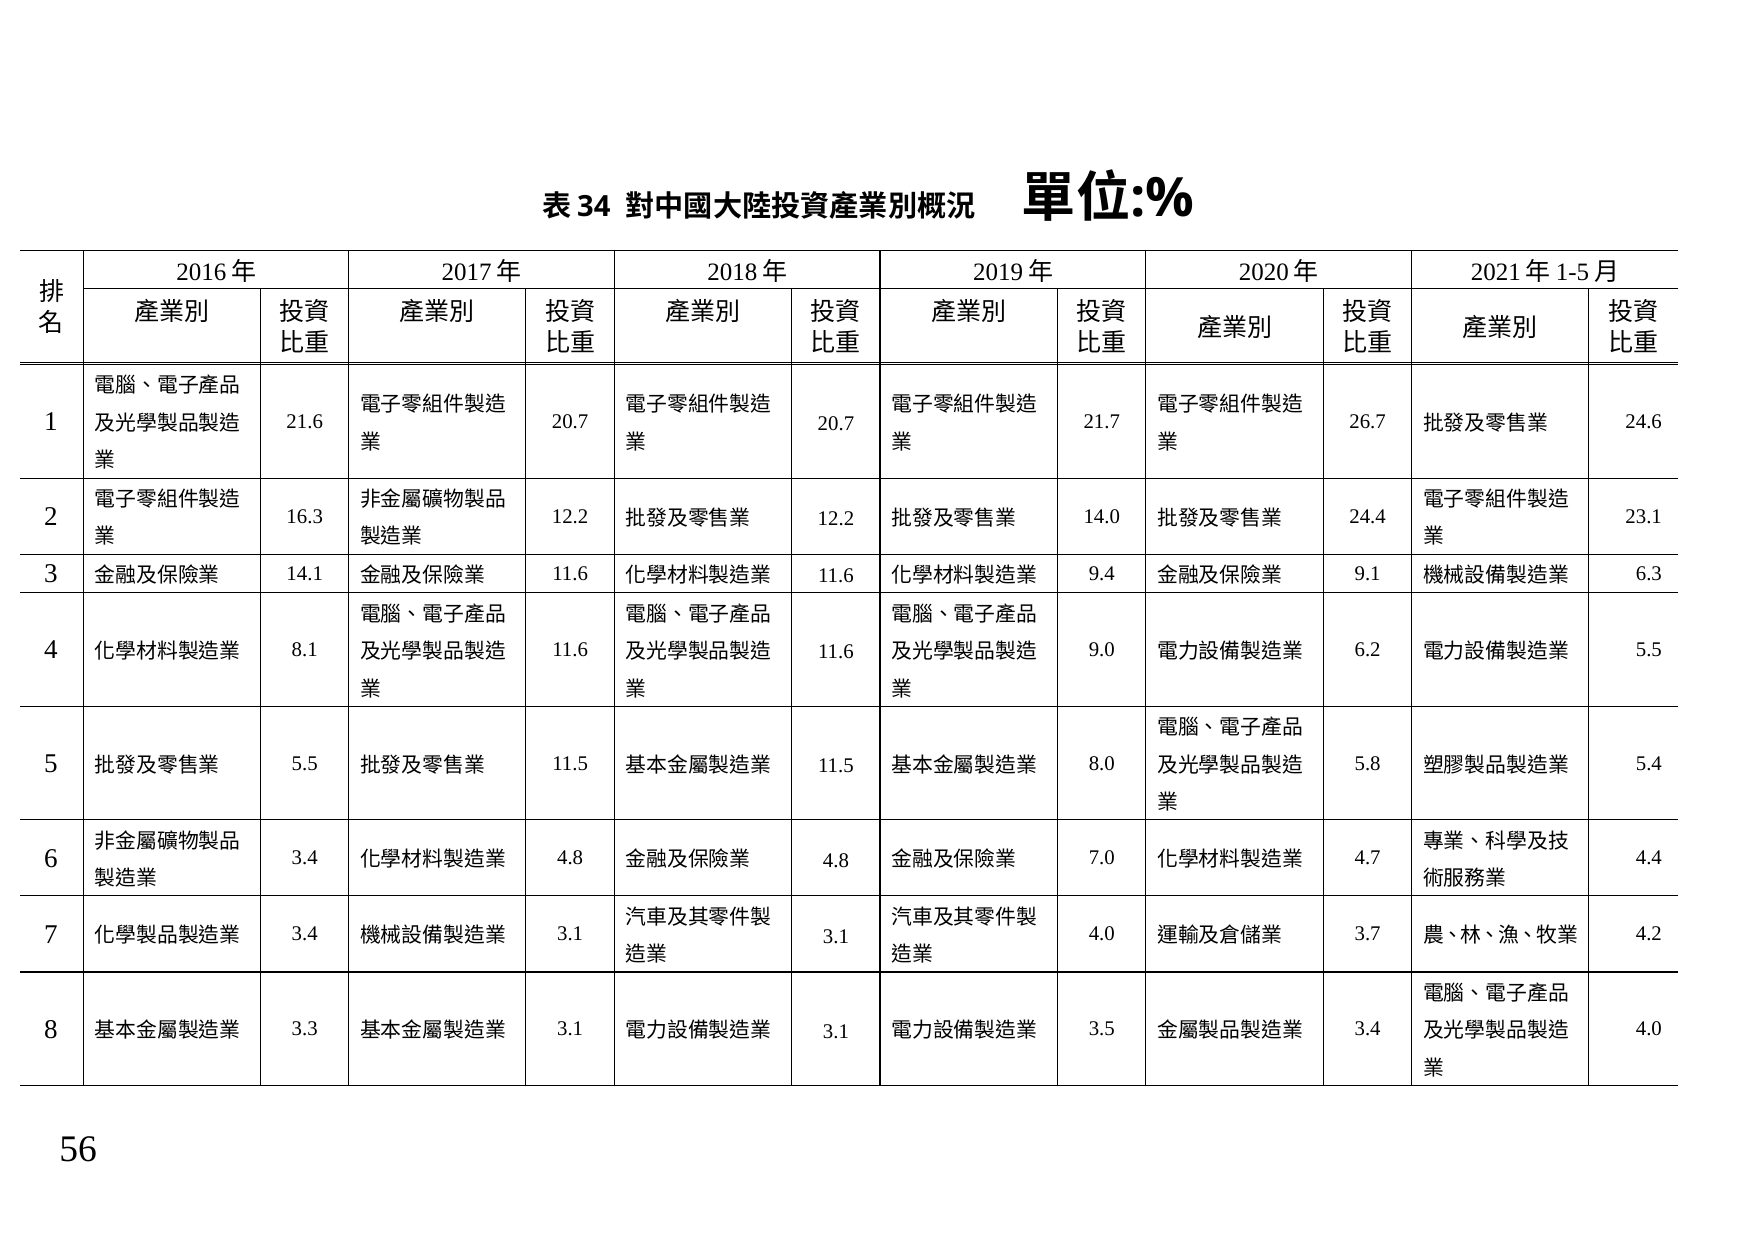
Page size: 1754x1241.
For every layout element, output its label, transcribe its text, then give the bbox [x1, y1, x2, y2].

table_cell 24.6 [1589, 365, 1678, 478]
table_cell 8.1 [261, 593, 348, 706]
table_cell 8 [20, 973, 83, 1085]
table_cell 電子零組件製造業 [1146, 365, 1323, 478]
table_cell 產業別 [84, 289, 260, 362]
table_cell 1 [20, 365, 83, 478]
table_cell 電子零組件製造業 [1412, 479, 1588, 554]
table_cell 金融及保險業 [349, 555, 525, 592]
table_cell 批發及零售業 [349, 707, 525, 819]
table_cell 投資比重 [1324, 289, 1411, 362]
table_cell 基本金屬製造業 [349, 973, 525, 1085]
table_cell 14.0 [1058, 479, 1145, 554]
table_cell 電力設備製造業 [1412, 593, 1588, 706]
table_cell 5 [20, 707, 83, 819]
table_cell 12.2 [526, 479, 614, 554]
table_cell 4.4 [1589, 820, 1678, 895]
table_cell 6.2 [1324, 593, 1411, 706]
table_cell 11.6 [526, 555, 614, 592]
table_cell 11.5 [792, 707, 879, 819]
table_cell 投資比重 [792, 289, 879, 362]
table_cell 電力設備製造業 [615, 973, 791, 1085]
table_cell 3.1 [792, 973, 879, 1085]
table_cell 7 [20, 896, 83, 971]
table_header 2019年 [881, 251, 1145, 288]
table_cell 金融及保險業 [1146, 555, 1323, 592]
table_cell 12.2 [792, 479, 879, 554]
table_cell 電腦、電子產品及光學製品製造業 [615, 593, 791, 706]
table_cell 批發及零售業 [84, 707, 260, 819]
table_cell 2 [20, 479, 83, 554]
table_cell 6.3 [1589, 555, 1678, 592]
table_cell 非金屬礦物製品製造業 [349, 479, 525, 554]
table_cell 6 [20, 820, 83, 895]
table_cell 批發及零售業 [881, 479, 1057, 554]
table_cell 4.8 [792, 820, 879, 895]
table_cell 3.1 [526, 973, 614, 1085]
table_cell 電子零組件製造業 [881, 365, 1057, 478]
table_cell 4.0 [1589, 973, 1678, 1085]
table_cell 基本金屬製造業 [615, 707, 791, 819]
table_header 2016年 [84, 251, 348, 288]
table_cell 3.4 [261, 820, 348, 895]
table_cell 電子零組件製造業 [615, 365, 791, 478]
table_cell 投資比重 [526, 289, 614, 362]
table_header 2021年1-5月 [1412, 251, 1678, 288]
table_cell 3.1 [526, 896, 614, 971]
table_cell 11.6 [792, 593, 879, 706]
table_cell 化學材料製造業 [881, 555, 1057, 592]
table_cell 塑膠製品製造業 [1412, 707, 1588, 819]
table_cell 23.1 [1589, 479, 1678, 554]
table_header 2017年 [349, 251, 614, 288]
table_cell 金屬製品製造業 [1146, 973, 1323, 1085]
table_cell 電力設備製造業 [881, 973, 1057, 1085]
table_cell 11.5 [526, 707, 614, 819]
table_cell 化學材料製造業 [1146, 820, 1323, 895]
table_cell 3.3 [261, 973, 348, 1085]
table_cell 批發及零售業 [1412, 365, 1588, 478]
table_cell 汽車及其零件製造業 [615, 896, 791, 971]
table_cell 3.4 [1324, 973, 1411, 1085]
table_cell 3.7 [1324, 896, 1411, 971]
table_cell 4 [20, 593, 83, 706]
table_cell 5.5 [261, 707, 348, 819]
table_cell 產業別 [1412, 289, 1588, 362]
table_cell 產業別 [615, 289, 791, 362]
table_cell 20.7 [792, 365, 879, 478]
subtitle 表34 對中國大陸投資產業別概況 單位:% [59, 137, 1639, 249]
table_header 排名 [20, 251, 83, 362]
table_cell 電腦、電子產品及光學製品製造業 [1412, 973, 1588, 1085]
table_cell 產業別 [881, 289, 1057, 362]
table_cell 9.0 [1058, 593, 1145, 706]
table_cell 汽車及其零件製造業 [881, 896, 1057, 971]
table_cell 農、林、漁、牧業 [1412, 896, 1588, 971]
table_cell 14.1 [261, 555, 348, 592]
table_cell 專業、科學及技術服務業 [1412, 820, 1588, 895]
table_cell 非金屬礦物製品製造業 [84, 820, 260, 895]
table_cell 4.0 [1058, 896, 1145, 971]
table_cell 投資比重 [261, 289, 348, 362]
table_cell 20.7 [526, 365, 614, 478]
table_cell 3.1 [792, 896, 879, 971]
table_cell 產業別 [1146, 289, 1323, 362]
table_cell 電腦、電子產品及光學製品製造業 [84, 365, 260, 478]
table_cell 電子零組件製造業 [349, 365, 525, 478]
table_cell 批發及零售業 [1146, 479, 1323, 554]
table_cell 5.4 [1589, 707, 1678, 819]
table_cell 9.4 [1058, 555, 1145, 592]
table_cell 4.2 [1589, 896, 1678, 971]
table_cell 21.6 [261, 365, 348, 478]
table_cell 電腦、電子產品及光學製品製造業 [1146, 707, 1323, 819]
table_cell 4.8 [526, 820, 614, 895]
table_cell 8.0 [1058, 707, 1145, 819]
table_header 2020年 [1146, 251, 1411, 288]
table_cell 機械設備製造業 [349, 896, 525, 971]
table_header 2018年 [615, 251, 879, 288]
table_cell 3 [20, 555, 83, 592]
table_cell 16.3 [261, 479, 348, 554]
table_cell 運輸及倉儲業 [1146, 896, 1323, 971]
table_cell 11.6 [526, 593, 614, 706]
table_cell 化學材料製造業 [84, 593, 260, 706]
table_cell 11.6 [792, 555, 879, 592]
table_cell 電力設備製造業 [1146, 593, 1323, 706]
table_cell 5.5 [1589, 593, 1678, 706]
table_cell 批發及零售業 [615, 479, 791, 554]
table_cell 化學材料製造業 [615, 555, 791, 592]
table_cell 基本金屬製造業 [84, 973, 260, 1085]
table_cell 機械設備製造業 [1412, 555, 1588, 592]
table_cell 24.4 [1324, 479, 1411, 554]
table_cell 電腦、電子產品及光學製品製造業 [881, 593, 1057, 706]
table_cell 金融及保險業 [615, 820, 791, 895]
table_cell 金融及保險業 [84, 555, 260, 592]
table_cell 投資比重 [1589, 289, 1678, 362]
table_cell 9.1 [1324, 555, 1411, 592]
table_cell 化學材料製造業 [349, 820, 525, 895]
table_cell 電子零組件製造業 [84, 479, 260, 554]
table_cell 3.5 [1058, 973, 1145, 1085]
table_cell 投資比重 [1058, 289, 1145, 362]
table_cell 3.4 [261, 896, 348, 971]
table_cell 電腦、電子產品及光學製品製造業 [349, 593, 525, 706]
table_cell 金融及保險業 [881, 820, 1057, 895]
table_cell 產業別 [349, 289, 525, 362]
table_cell 21.7 [1058, 365, 1145, 478]
table_cell 4.7 [1324, 820, 1411, 895]
table_cell 化學製品製造業 [84, 896, 260, 971]
table_cell 基本金屬製造業 [881, 707, 1057, 819]
table_cell 7.0 [1058, 820, 1145, 895]
table_cell 26.7 [1324, 365, 1411, 478]
table_cell 5.8 [1324, 707, 1411, 819]
